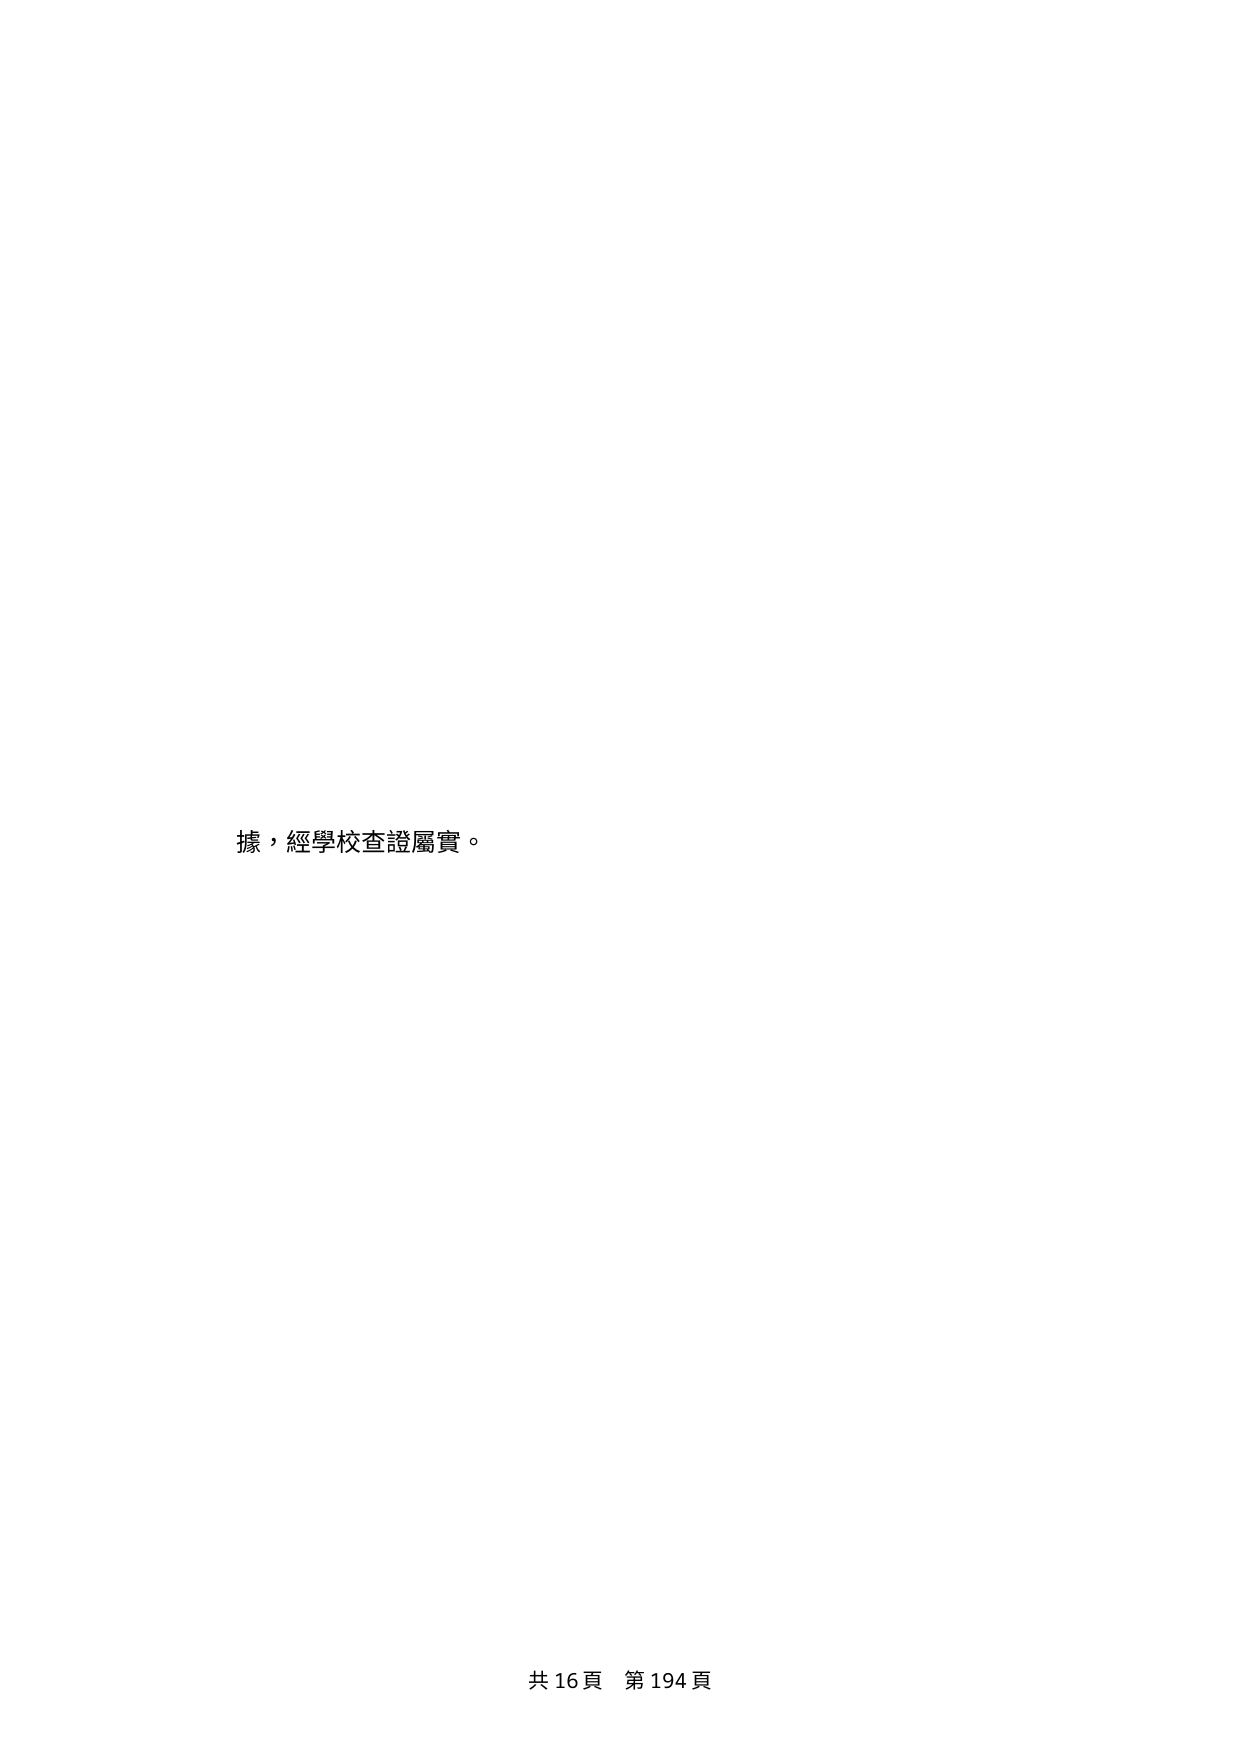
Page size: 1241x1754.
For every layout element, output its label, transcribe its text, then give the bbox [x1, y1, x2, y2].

text 據，經學校查證屬實。 [192, 799, 1122, 862]
